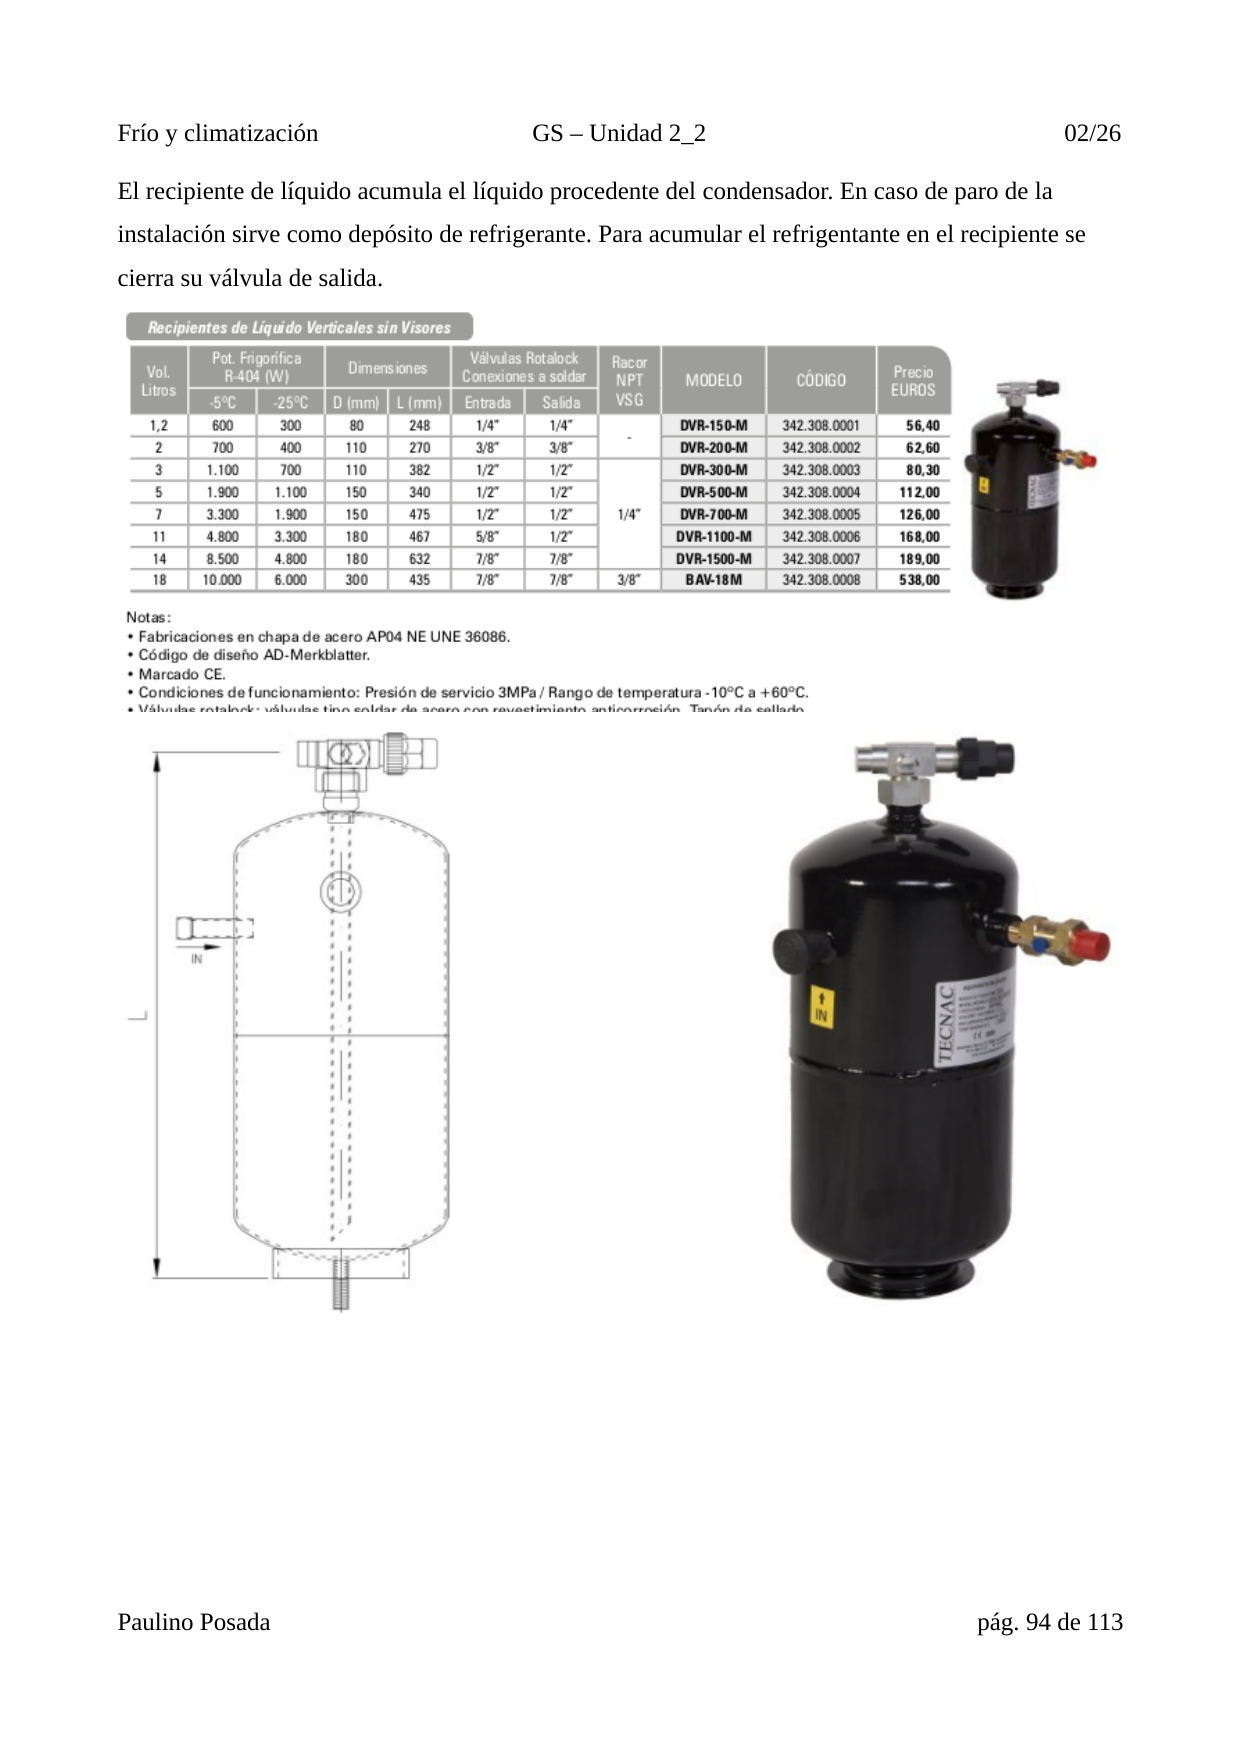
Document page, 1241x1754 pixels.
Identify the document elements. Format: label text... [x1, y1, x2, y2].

picture [117, 307, 1124, 1322]
text El recipiente de líquido acumula el líquido procedente del condensador. En caso de paro de la instalación sirve como depósito de refrigerante. Para acumular el refrigentante en el recipiente se cierra su válvula de salida. [117, 176, 1123, 291]
